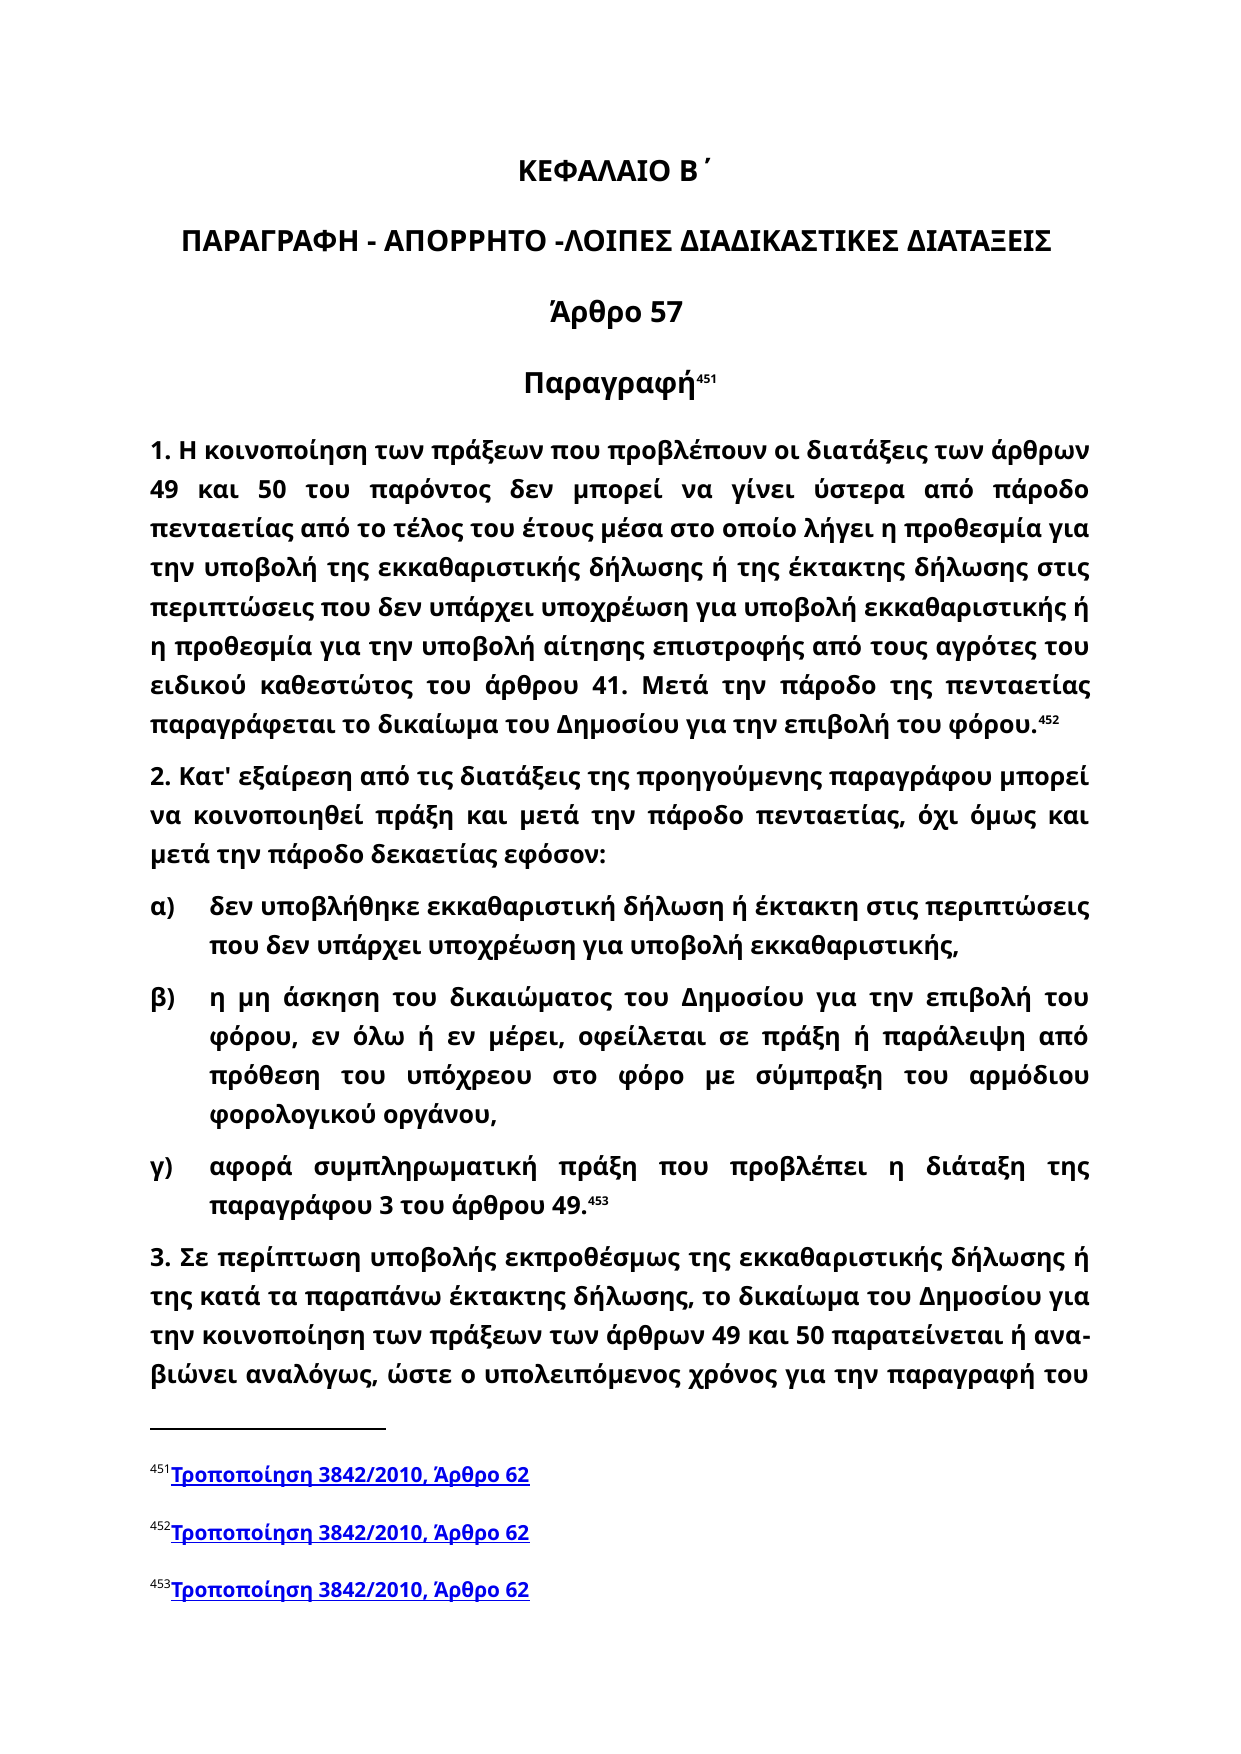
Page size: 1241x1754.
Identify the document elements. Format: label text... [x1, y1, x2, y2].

text Τροποποίηση 3842/2010, Άρθρο 62 [150, 1460, 1090, 1489]
text Τροποποίηση 3842/2010, Άρθρο 62 [150, 1576, 1090, 1604]
subtitle Άρθρο 57 [150, 291, 1090, 331]
subtitle Παραγραφή [150, 362, 1090, 402]
list β) η μη άσκηση του δικαιώματος του Δημοσίου για την επιβολή του φόρου, εν όλω ή εν μέρει, οφείλεται σε πράξη ή παράλειψη από πρόθεση του υπόχρεου στο φό­ρο με σύμπραξη του αρμόδιου φορολογικού οργάνου, [150, 979, 1090, 1131]
text Τροποποίηση 3842/2010, Άρθρο 62 [150, 1518, 1090, 1546]
text 3. Σε περίπτωση υποβολής εκπροθέσμως της εκκαθα­ριστικής δήλωσης ή της κατά τα παραπάνω έκτακτης δή­λωσης, το δικαίωμα του Δημοσίου για την κοινοποίηση των πράξεων των άρθρων 49 και 50 παρατείνεται ή ανα­βιώνει αναλόγως, ώστε ο υπολειπόμενος χρόνος για την παραγραφή του [150, 1239, 1090, 1391]
subtitle ΚΕΦΑΛΑΙΟ Β΄ [150, 150, 1090, 190]
list α) δεν υποβλήθηκε εκκαθαριστική δήλωση ή έκτακτη στις περιπτώσεις που δεν υπάρχει υποχρέωση για υπο­βολή εκκαθαριστικής, [150, 888, 1090, 962]
list γ) αφορά συμπληρωματική πράξη που προβλέπει η διάταξη της παραγράφου 3 του άρθρου 49. [150, 1148, 1090, 1222]
text 2. Κατ' εξαίρεση από τις διατάξεις της προηγούμενης παραγράφου μπορεί να κοινοποιηθεί πράξη και μετά την πάροδο πενταετίας, όχι όμως και μετά την πάροδο δεκα­ετίας εφόσον: [150, 758, 1090, 871]
text 1. Η κοινοποίηση των πράξεων που προβλέπουν οι δια­τάξεις των άρθρων 49 και 50 του παρόντος δεν μπορεί να γίνει ύστερα από πάροδο πενταετίας από το τέλος του έτους μέσα στο οποίο λήγει η προθεσμία για την υ­ποβολή της εκκαθαριστικής δήλωσης ή της έκτακτης δήλωσης στις περιπτώσεις που δεν υπάρχει υποχρέωση για υποβολή εκκαθαριστικής ή η προθεσμία για την υπο­βολή αίτησης επιστροφής από τους αγρότες του ειδικού καθεστώτος του άρθρου 41. Μετά την πάροδο της πε­νταετίας παραγράφεται το δικαίωμα του Δημοσίου για την επιβολή του φόρου. [150, 432, 1090, 741]
subtitle ΠΑΡΑΓΡΑΦΗ - ΑΠΟΡΡΗΤΟ -ΛΟΙΠΕΣ ΔΙΑΔΙΚΑΣΤΙΚΕΣ ΔΙΑΤΑΞΕΙΣ [150, 221, 1090, 260]
